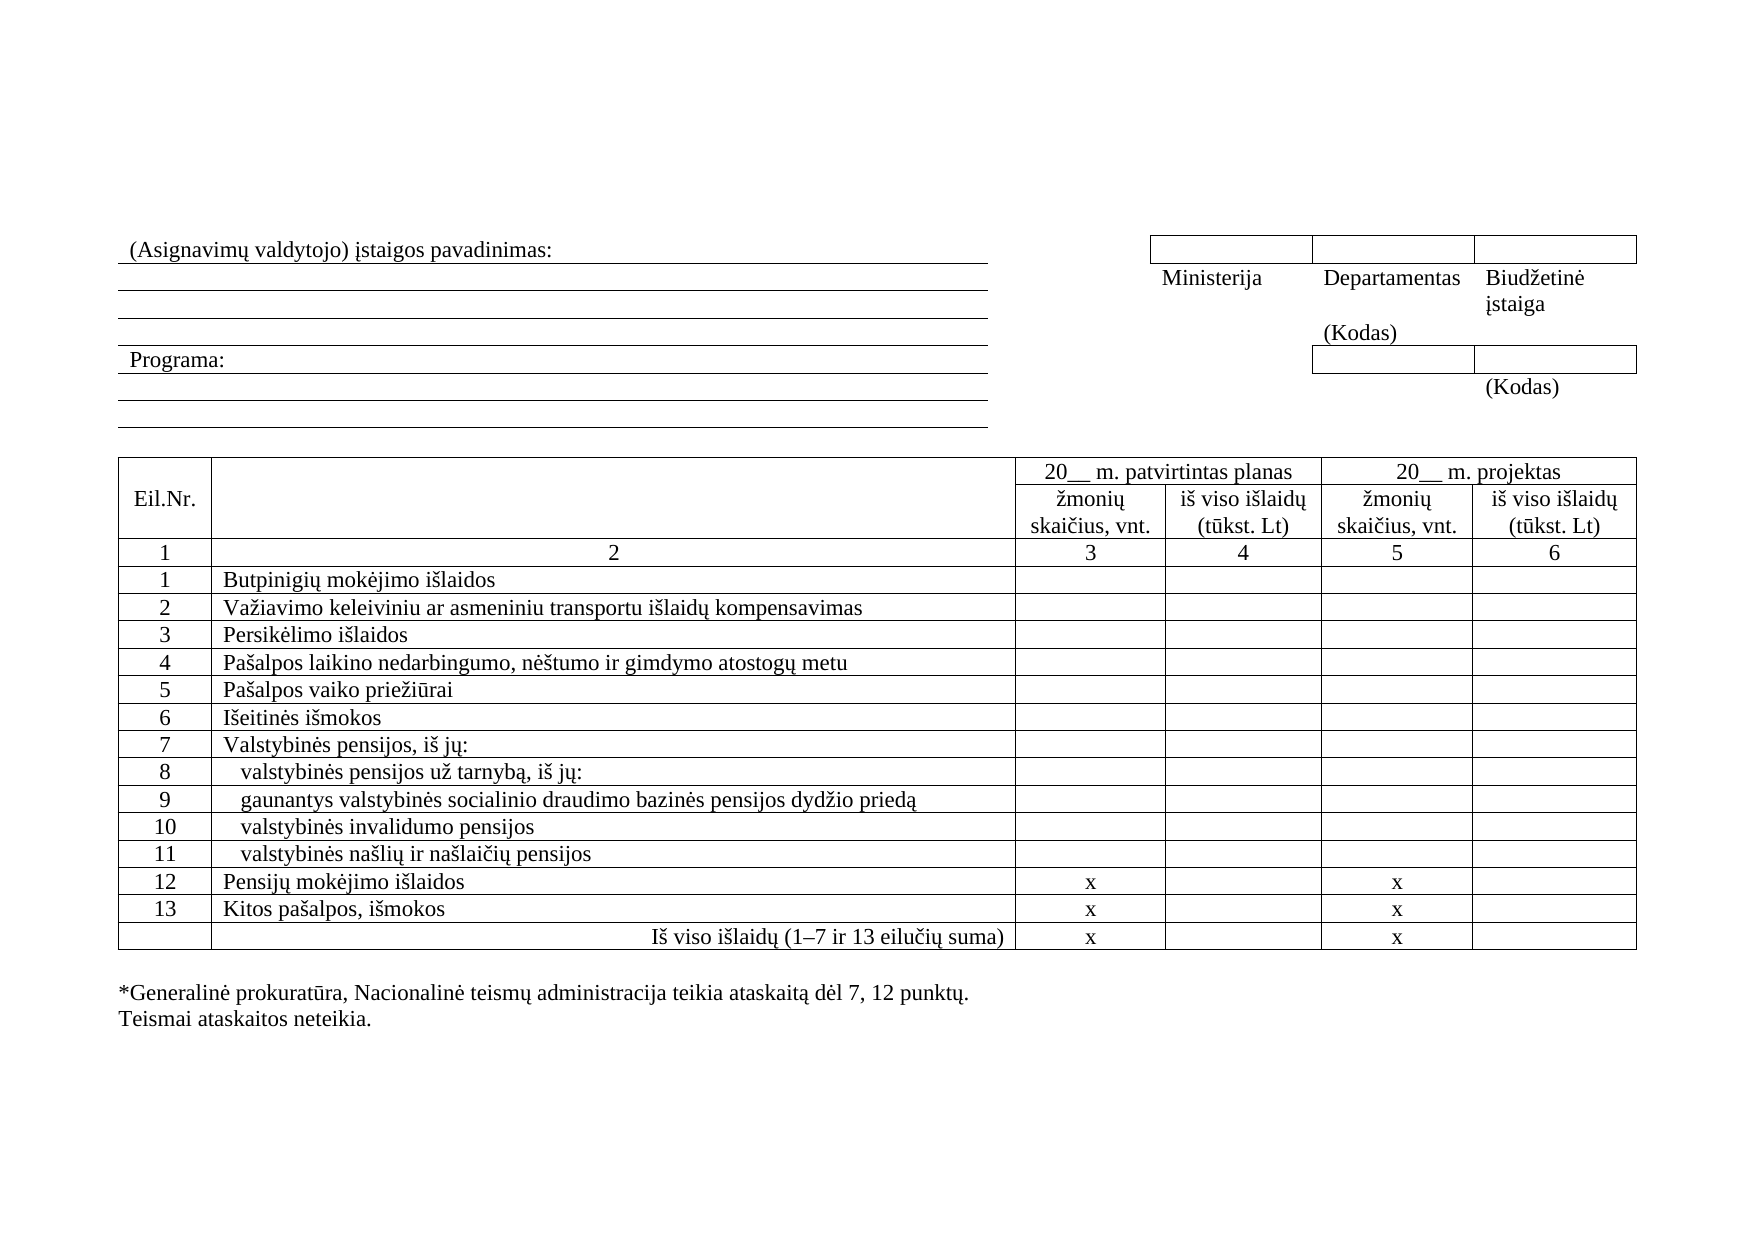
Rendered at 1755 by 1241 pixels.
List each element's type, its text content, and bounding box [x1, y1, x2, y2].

table_cell [1473, 813, 1636, 839]
table_header 20__ m. projektas [1322, 458, 1636, 484]
table_cell [1016, 786, 1165, 812]
table_cell Butpinigių mokėjimo išlaidos [212, 567, 1015, 593]
table_cell Kitos pašalpos, išmokos [212, 895, 1015, 922]
table_cell [118, 319, 827, 345]
table_cell [827, 374, 988, 400]
table_cell [988, 373, 1150, 400]
table_cell x [1016, 923, 1165, 949]
table_cell [1166, 758, 1321, 785]
table_cell 1 [119, 539, 211, 566]
table_cell [1322, 649, 1472, 675]
table_cell [1322, 758, 1472, 785]
table_cell [1016, 676, 1165, 702]
table_cell [1473, 841, 1636, 867]
table_cell [988, 263, 1150, 318]
table_cell [1474, 400, 1636, 427]
table_cell [1150, 318, 1312, 345]
table_cell x [1016, 868, 1165, 894]
table_cell [118, 401, 827, 427]
table_header [827, 235, 988, 263]
table_cell [1166, 621, 1321, 648]
table_cell [1312, 374, 1474, 400]
table_cell 2 [119, 594, 211, 620]
table_cell [1473, 649, 1636, 675]
table_cell 12 [119, 868, 211, 894]
table_cell [1473, 567, 1636, 593]
table_cell [1166, 895, 1321, 922]
table_cell [1016, 621, 1165, 648]
table_cell 13 [119, 895, 211, 922]
table_cell [827, 291, 988, 318]
table_cell [1166, 649, 1321, 675]
table_cell 8 [119, 758, 211, 785]
table_cell [1016, 649, 1165, 675]
table_cell [1473, 731, 1636, 757]
table_cell [118, 374, 827, 400]
table_cell [1322, 567, 1472, 593]
table_cell [988, 318, 1150, 345]
table_cell Biudžetinė įstaiga [1474, 264, 1636, 318]
table_cell (Kodas) [1474, 374, 1636, 400]
table_cell x [1322, 868, 1472, 894]
table_cell [1166, 786, 1321, 812]
table_cell [1322, 786, 1472, 812]
table_cell [1016, 813, 1165, 839]
table_header 20__ m. patvirtintas planas [1016, 458, 1321, 484]
table_cell [1313, 346, 1474, 372]
table_cell Valstybinės pensijos, iš jų: [212, 731, 1015, 757]
table_cell iš viso išlaidų (tūkst. Lt) [1166, 485, 1321, 538]
table_cell [1016, 594, 1165, 620]
table_cell valstybinės invalidumo pensijos [212, 813, 1015, 839]
table_cell Važiavimo keleiviniu ar asmeniniu transportu išlaidų kompensavimas [212, 594, 1015, 620]
table_cell 11 [119, 841, 211, 867]
table_cell [1016, 758, 1165, 785]
table_cell [1166, 841, 1321, 867]
table_cell 10 [119, 813, 211, 839]
table_cell [1166, 676, 1321, 702]
table_cell [1016, 704, 1165, 730]
table_cell [1322, 621, 1472, 648]
table_cell 4 [119, 649, 211, 675]
table_cell valstybinės pensijos už tarnybą, iš jų: [212, 758, 1015, 785]
table_header [988, 235, 1150, 263]
table_cell 9 [119, 786, 211, 812]
table_cell [1166, 813, 1321, 839]
table_cell [1016, 731, 1165, 757]
table_header [1475, 236, 1636, 263]
table_cell [1166, 923, 1321, 949]
table_cell [827, 319, 988, 345]
table_cell [827, 401, 988, 427]
table_cell [1473, 786, 1636, 812]
table_cell [1322, 704, 1472, 730]
text *Generalinė prokuratūra, Nacionalinė teismų administracija teikia ataskaitą dėl 7, 12 punktų. [118, 979, 1636, 1005]
table_cell [1473, 895, 1636, 922]
table_cell [1473, 923, 1636, 949]
table_cell valstybinės našlių ir našlaičių pensijos [212, 841, 1015, 867]
table_cell 4 [1166, 539, 1321, 566]
table_cell 5 [119, 676, 211, 702]
table_cell Pašalpos vaiko priežiūrai [212, 676, 1015, 702]
table_cell [1166, 731, 1321, 757]
table_cell [1166, 567, 1321, 593]
table_cell Iš viso išlaidų (1–7 ir 13 eilučių suma) [212, 923, 1015, 949]
table_cell [1322, 594, 1472, 620]
table_cell x [1016, 895, 1165, 922]
table_cell [1166, 868, 1321, 894]
table_cell [1473, 594, 1636, 620]
table_cell [1166, 704, 1321, 730]
table_cell x [1322, 923, 1472, 949]
table_cell [1473, 621, 1636, 648]
table_cell 3 [1016, 539, 1165, 566]
table_cell x [1322, 895, 1472, 922]
table_cell [1474, 318, 1636, 345]
table_cell [1322, 813, 1472, 839]
table_cell 1 [119, 567, 211, 593]
table_cell (Kodas) [1312, 318, 1474, 345]
table_cell [118, 291, 827, 318]
table_cell [1150, 373, 1312, 400]
table_cell [1473, 758, 1636, 785]
table_header Eil.Nr. [119, 458, 211, 538]
table_cell Pašalpos laikino nedarbingumo, nėštumo ir gimdymo atostogų metu [212, 649, 1015, 675]
table_cell 2 [212, 539, 1015, 566]
table_cell [1166, 594, 1321, 620]
table_cell [1150, 345, 1312, 372]
table_cell iš viso išlaidų (tūkst. Lt) [1473, 485, 1636, 538]
table_cell Ministerija [1150, 264, 1312, 318]
table_cell [1016, 567, 1165, 593]
table_cell [988, 345, 1150, 372]
table_cell [1475, 346, 1636, 372]
table_cell Pensijų mokėjimo išlaidos [212, 868, 1015, 894]
table_cell 6 [1473, 539, 1636, 566]
table_cell [827, 346, 988, 372]
table_cell Išeitinės išmokos [212, 704, 1015, 730]
table_cell [1322, 676, 1472, 702]
table_cell [1016, 841, 1165, 867]
table_header [212, 458, 1015, 538]
table_cell [1322, 731, 1472, 757]
table_cell 7 [119, 731, 211, 757]
table_cell [1312, 400, 1474, 427]
table_cell [988, 400, 1150, 427]
table_cell gaunantys valstybinės socialinio draudimo bazinės pensijos dydžio priedą [212, 786, 1015, 812]
text Teismai ataskaitos neteikia. [118, 1005, 1636, 1032]
table_cell žmonių skaičius, vnt. [1322, 485, 1472, 538]
table_cell Departamentas [1312, 264, 1474, 318]
table_cell [1473, 868, 1636, 894]
table_cell Programa: [118, 346, 827, 372]
table_header [1151, 236, 1312, 263]
table_cell [119, 923, 211, 949]
table_cell [118, 264, 827, 290]
table_cell žmonių skaičius, vnt. [1016, 485, 1165, 538]
table_header (Asignavimų valdytojo) įstaigos pavadinimas: [118, 235, 827, 263]
table_cell [827, 264, 988, 290]
table_header [1313, 236, 1474, 263]
table_cell 5 [1322, 539, 1472, 566]
table_cell 3 [119, 621, 211, 648]
table_cell [1150, 400, 1312, 427]
table_cell [1322, 841, 1472, 867]
table_cell Persikėlimo išlaidos [212, 621, 1015, 648]
table_cell [1473, 676, 1636, 702]
table_cell 6 [119, 704, 211, 730]
table_cell [1473, 704, 1636, 730]
